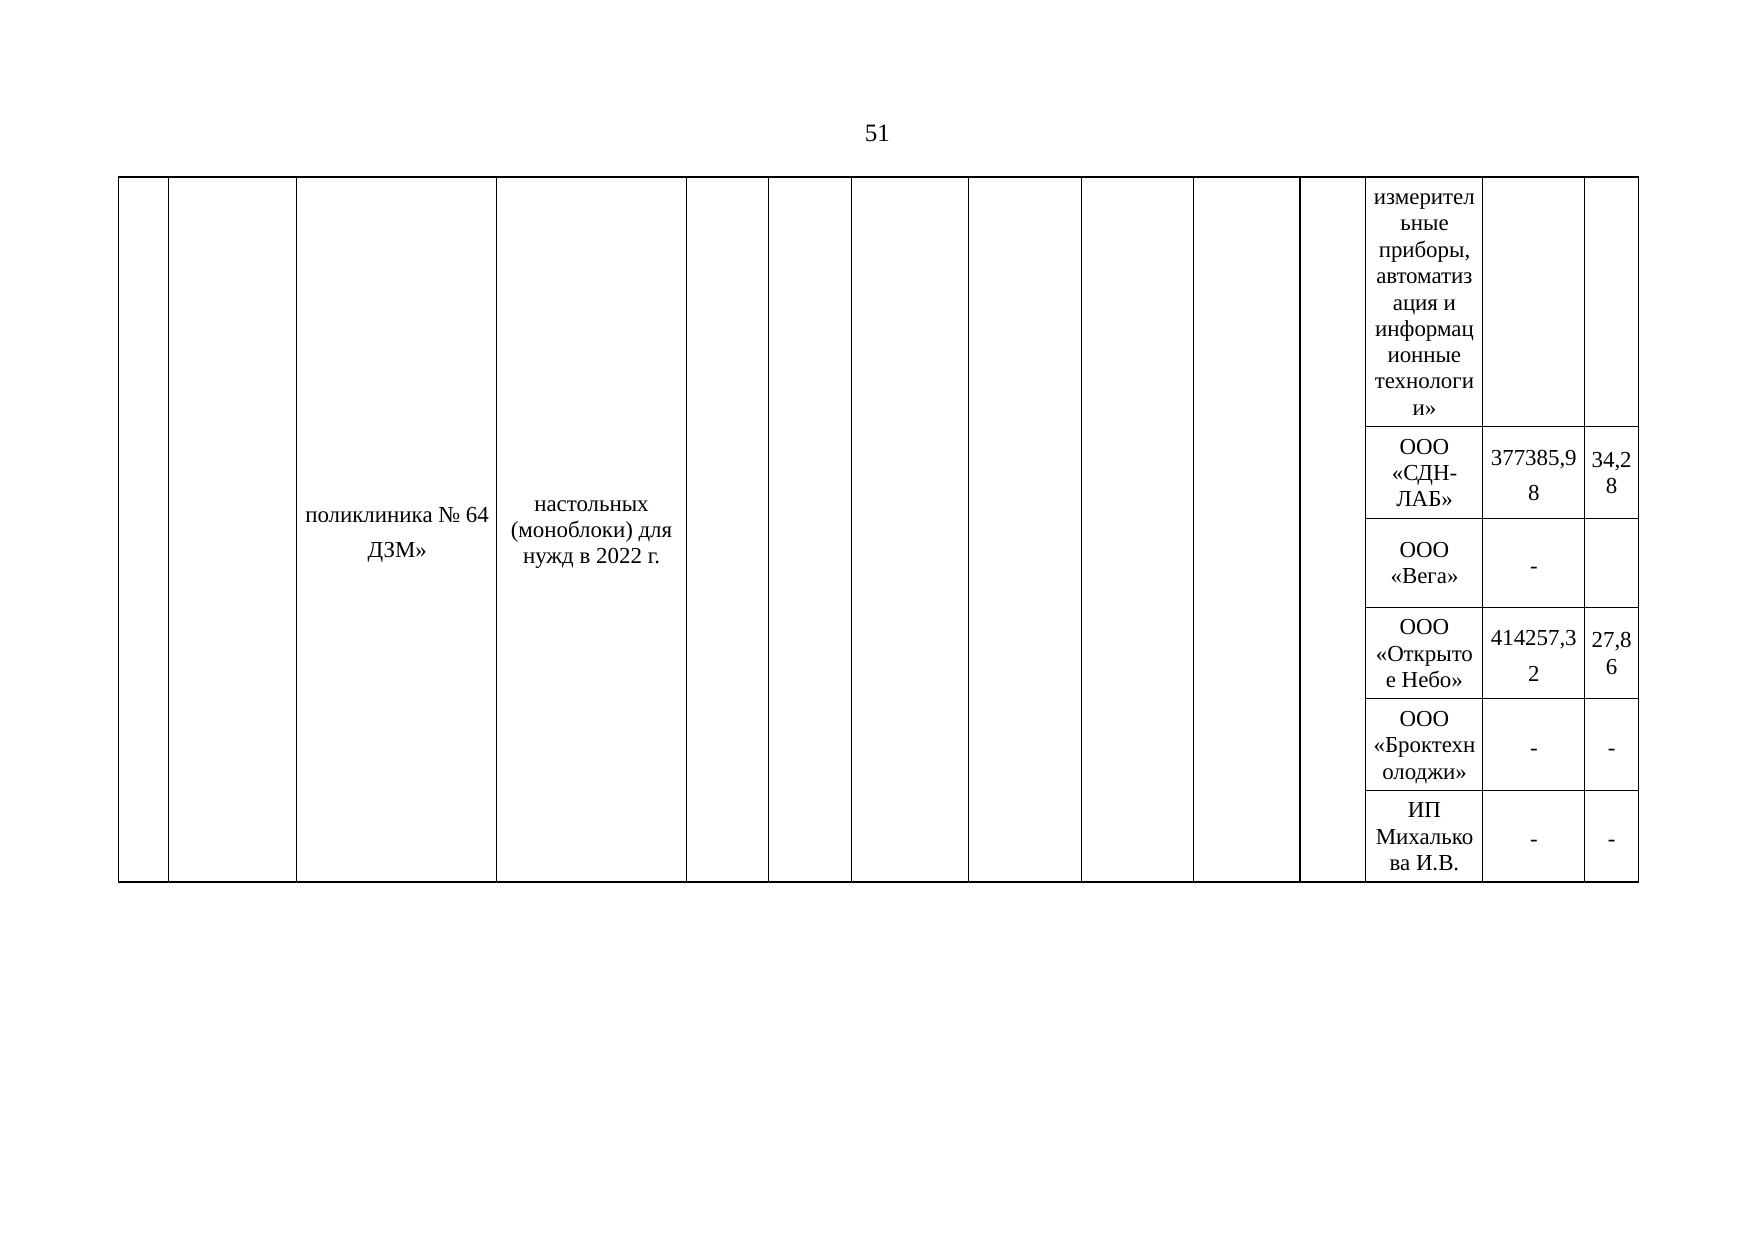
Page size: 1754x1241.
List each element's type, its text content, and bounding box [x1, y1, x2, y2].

table_cell ООО «СДН-ЛАБ» [1366, 427, 1482, 518]
table_cell [1585, 178, 1638, 426]
table_cell [1082, 178, 1193, 881]
table_cell ООО «Броктехнолоджи» [1366, 699, 1482, 790]
table_cell - [1483, 791, 1584, 881]
table_cell [852, 178, 968, 881]
table_cell [1301, 178, 1365, 881]
table_cell - [1483, 699, 1584, 790]
table_cell [969, 178, 1081, 881]
table_cell 377385,98 [1483, 427, 1584, 518]
table_cell - [1585, 699, 1638, 790]
table_cell 414257,32 [1483, 608, 1584, 698]
table_cell [169, 178, 296, 881]
table_cell [1585, 519, 1638, 607]
table_cell [1483, 178, 1584, 426]
table_cell поликлиника № 64 ДЗМ» [297, 178, 496, 881]
table_cell [1194, 178, 1299, 881]
table_cell измерительные приборы, автоматизация и информационные технологии» [1366, 178, 1482, 426]
table_cell ИП Михалькова И.В. [1366, 791, 1482, 881]
table_cell 27,86 [1585, 608, 1638, 698]
table_cell - [1483, 519, 1584, 607]
table_cell [769, 178, 851, 881]
table_cell ООО «Вега» [1366, 519, 1482, 607]
table_cell - [1585, 791, 1638, 881]
table_cell 34,28 [1585, 427, 1638, 518]
table_cell [119, 178, 168, 881]
table_cell [687, 178, 768, 881]
table_cell ООО «Открытое Небо» [1366, 608, 1482, 698]
table_cell настольных (моноблоки) для нужд в 2022 г. [497, 178, 686, 881]
